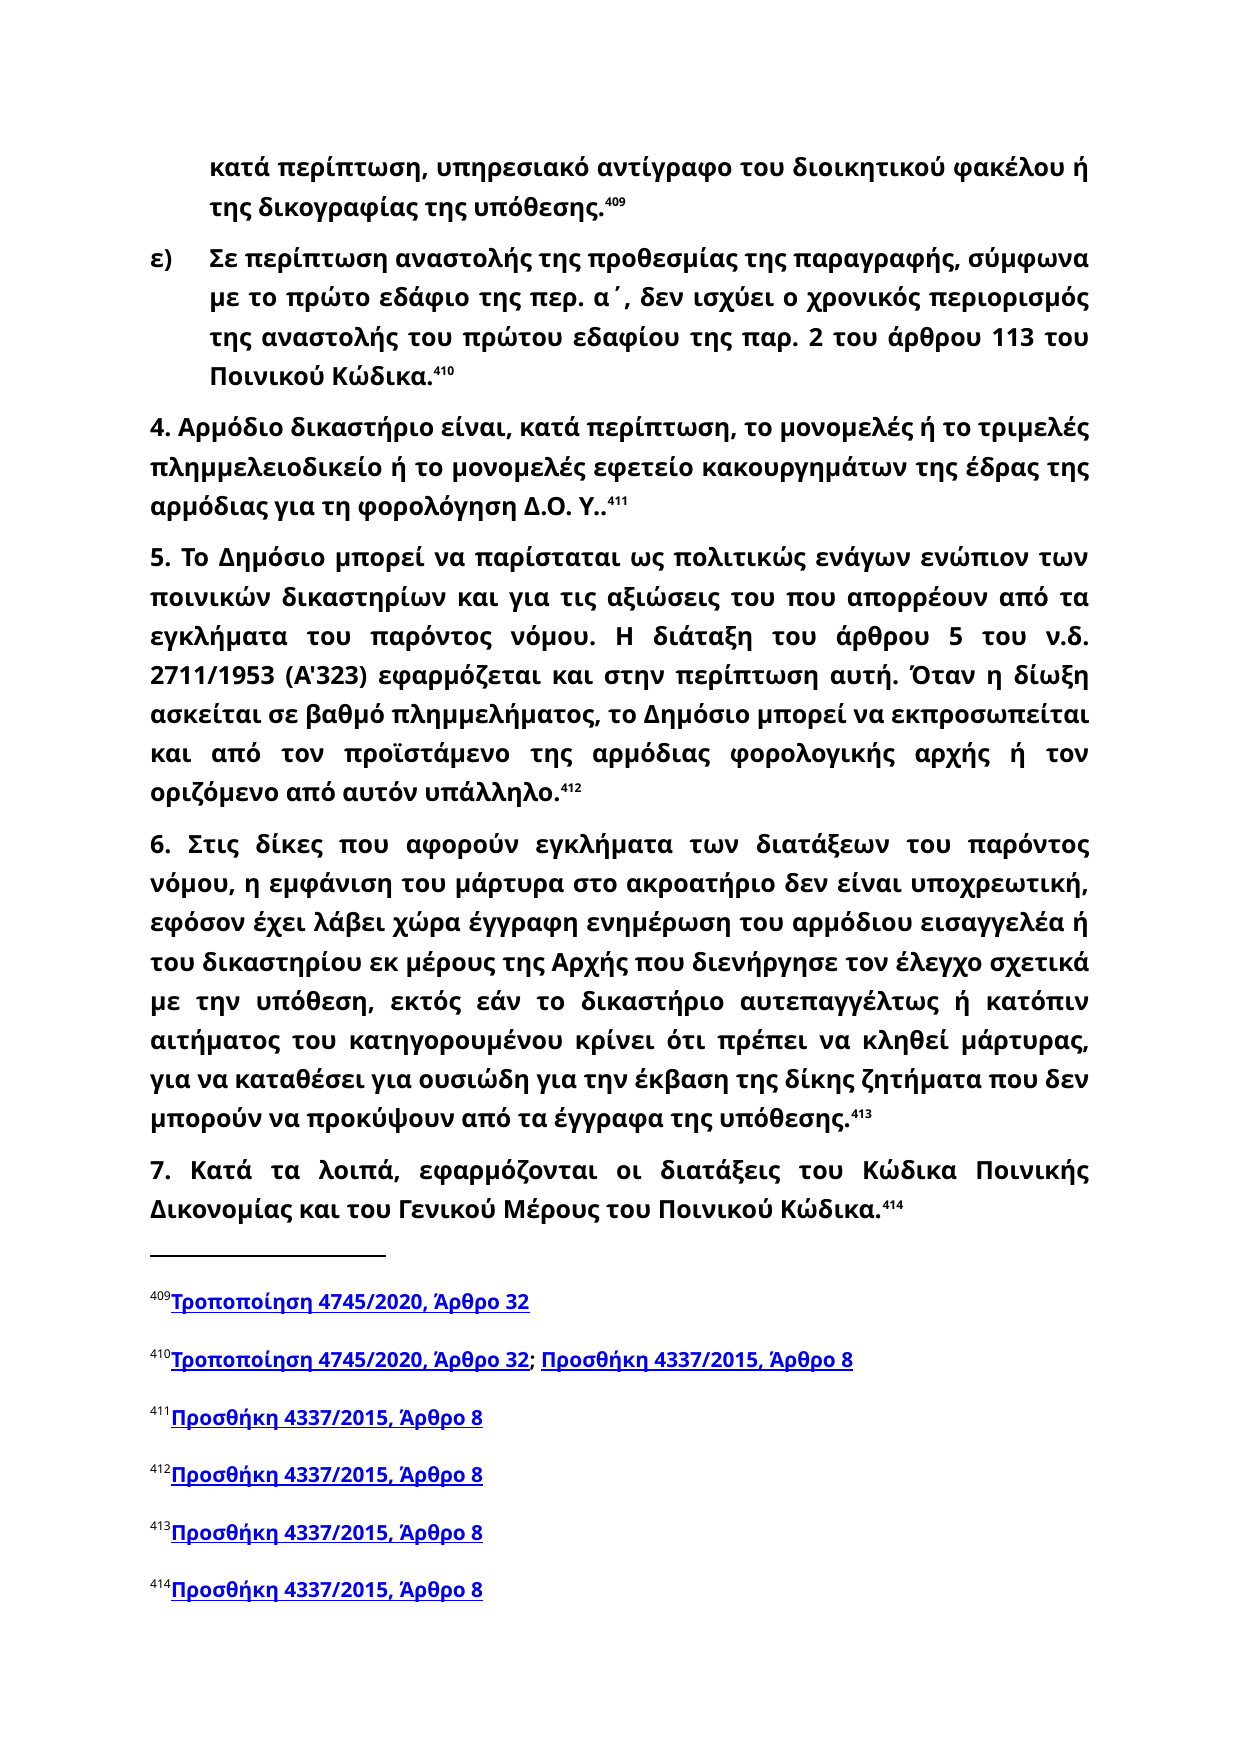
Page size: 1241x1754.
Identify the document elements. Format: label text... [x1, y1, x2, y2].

list ε) Σε περίπτωση αναστολής της προθεσμίας της παραγραφής, σύμφωνα με το πρώτο εδάφιο της περ. α΄, δεν ισχύει ο χρονικός περιορισμός της αναστολής του πρώτου εδαφίου της παρ. 2 του άρθρου 113 του Ποινικού Κώδικα. [150, 241, 1090, 392]
text 5. Το Δημόσιο μπορεί να παρίσταται ως πολιτικώς ενάγων ενώπιον των ποινικών δικαστηρίων και για τις αξιώσεις του που απορρέουν από τα εγκλήματα του παρόντος νόμου. Η διάταξη του άρθρου 5 του ν.δ. 2711/1953 (Α'323) εφαρμόζεται και στην περίπτωση αυτή. Όταν η δίωξη ασκείται σε βαθμό πλημμελήματος, το Δημόσιο μπορεί να εκπροσωπείται και από τον προϊστάμενο της αρμόδιας φορολογικής αρχής ή τον οριζόμενο από αυτόν υπάλληλο. [150, 540, 1090, 809]
text Προσθήκη 4337/2015, Άρθρο 8 [150, 1518, 1090, 1546]
text 7. Κατά τα λοιπά, εφαρμόζονται οι διατάξεις του Κώδικα Ποινικής Δικονομίας και του Γενικού Μέρους του Ποινικού Κώδικα. [150, 1152, 1090, 1226]
text 6. Στις δίκες που αφορούν εγκλήματα των διατάξεων του παρόντος νόμου, η εμφάνιση του μάρτυρα στο ακροατήριο δεν είναι υποχρεωτική, εφόσον έχει λάβει χώρα έγγραφη ενημέρωση του αρμόδιου εισαγγελέα ή του δικαστηρίου εκ μέρους της Αρχής που διενήργησε τον έλεγχο σχετικά με την υπόθεση, εκτός εάν το δικαστήριο αυτεπαγγέλτως ή κατόπιν αιτήματος του κατηγορουμένου κρίνει ότι πρέπει να κληθεί μάρτυρας, για να καταθέσει για ουσιώδη για την έκβαση της δίκης ζητήματα που δεν μπορούν να προκύψουν από τα έγγραφα της υπόθεσης. [150, 827, 1090, 1135]
text Τροποποίηση 4745/2020, Άρθρο 32 [150, 1287, 1090, 1316]
text Προσθήκη 4337/2015, Άρθρο 8 [150, 1403, 1090, 1431]
text Προσθήκη 4337/2015, Άρθρο 8 [150, 1460, 1090, 1489]
text 4. Αρμόδιο δικαστήριο είναι, κατά περίπτωση, το μονομελές ή το τριμελές πλημμελειοδικείο ή το μονομελές εφετείο κακουργημάτων της έδρας της αρμόδιας για τη φορολόγηση Δ.Ο. Υ.. [150, 410, 1090, 522]
list κατά περίπτωση, υπηρεσιακό αντίγραφο του διοικητικού φακέλου ή της δικογραφίας της υπόθεσης. [150, 150, 1090, 223]
text Τροποποίηση 4745/2020, Άρθρο 32; Προσθήκη 4337/2015, Άρθρο 8 [150, 1345, 1090, 1373]
text Προσθήκη 4337/2015, Άρθρο 8 [150, 1576, 1090, 1604]
